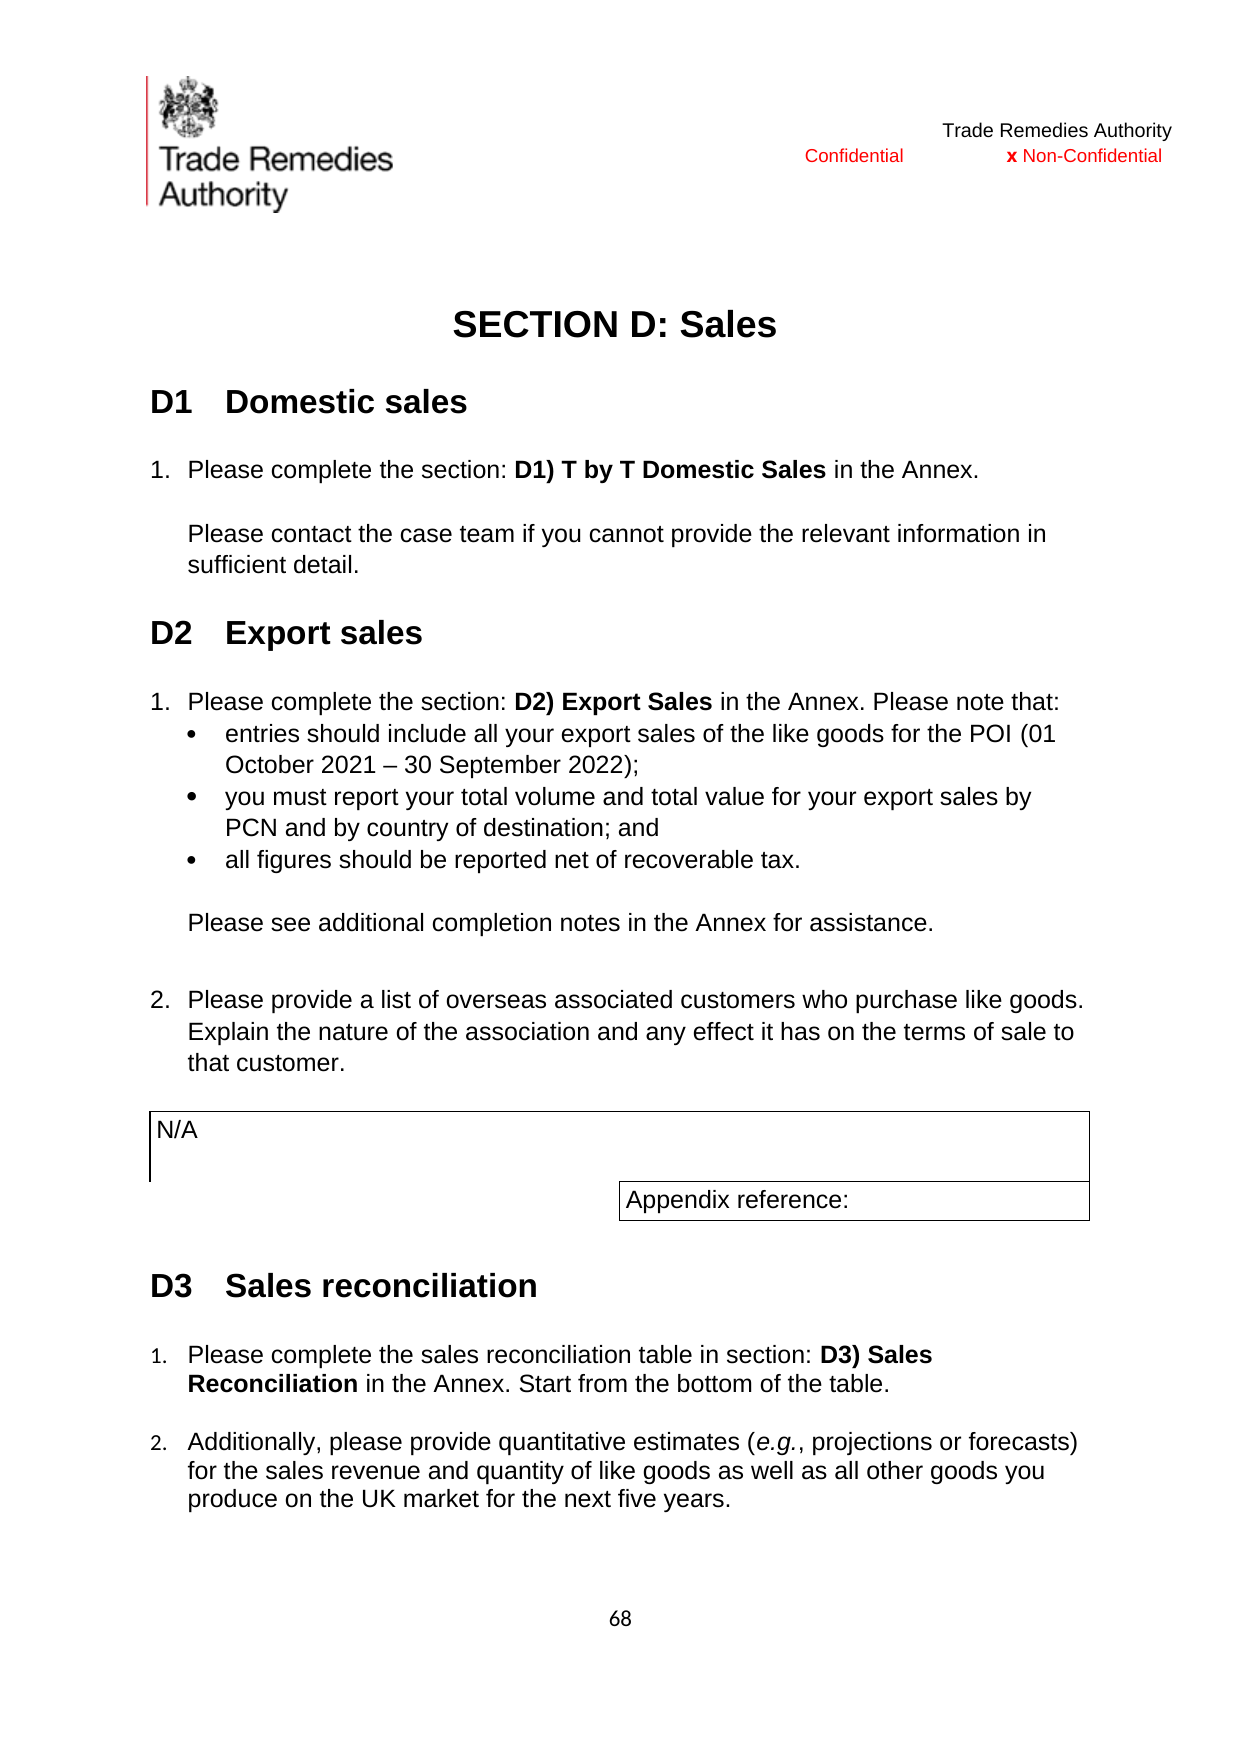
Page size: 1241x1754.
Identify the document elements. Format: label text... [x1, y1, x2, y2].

list Please complete the section: D1) T by T Domestic Sales in the Annex. [150, 455, 1090, 484]
table_header N/A [151, 1112, 1089, 1181]
table_cell [150, 1182, 619, 1220]
list Please complete the sales reconciliation table in section: D3) Sales Reconciliation in the Annex. Start from the bottom of the table. [150, 1340, 1090, 1398]
list entries should include all your export sales of the like goods for the POI (01 October 2021 – 30 September 2022); [187, 718, 1090, 779]
list all figures should be reported net of recoverable tax. [187, 845, 1090, 874]
list Additionally, please provide quantitative estimates (e.g., projections or forecasts) for the sales revenue and quantity of like goods as well as all other goods you produce on the UK market for the next five years. [150, 1427, 1090, 1513]
table_cell Appendix reference: [620, 1182, 1089, 1220]
list Please contact the case team if you cannot provide the relevant information in sufficient detail. [187, 518, 1090, 579]
subtitle SECTION D: Sales [150, 303, 1090, 346]
list you must report your total volume and total value for your export sales by PCN and by country of destination; and [187, 782, 1090, 842]
subtitle D2 Export sales [150, 613, 1090, 652]
subtitle D1 Domestic sales [150, 382, 1090, 420]
text Please see additional completion notes in the Annex for assistance. [150, 908, 1090, 937]
list Please provide a list of overseas associated customers who purchase like goods. Explain the nature of the association and any effect it has on the terms of sale to that customer. [150, 985, 1090, 1077]
list Please complete the section: D2) Export Sales in the Annex. Please note that: [150, 687, 1090, 716]
subtitle D3 Sales reconciliation [150, 1266, 1090, 1304]
